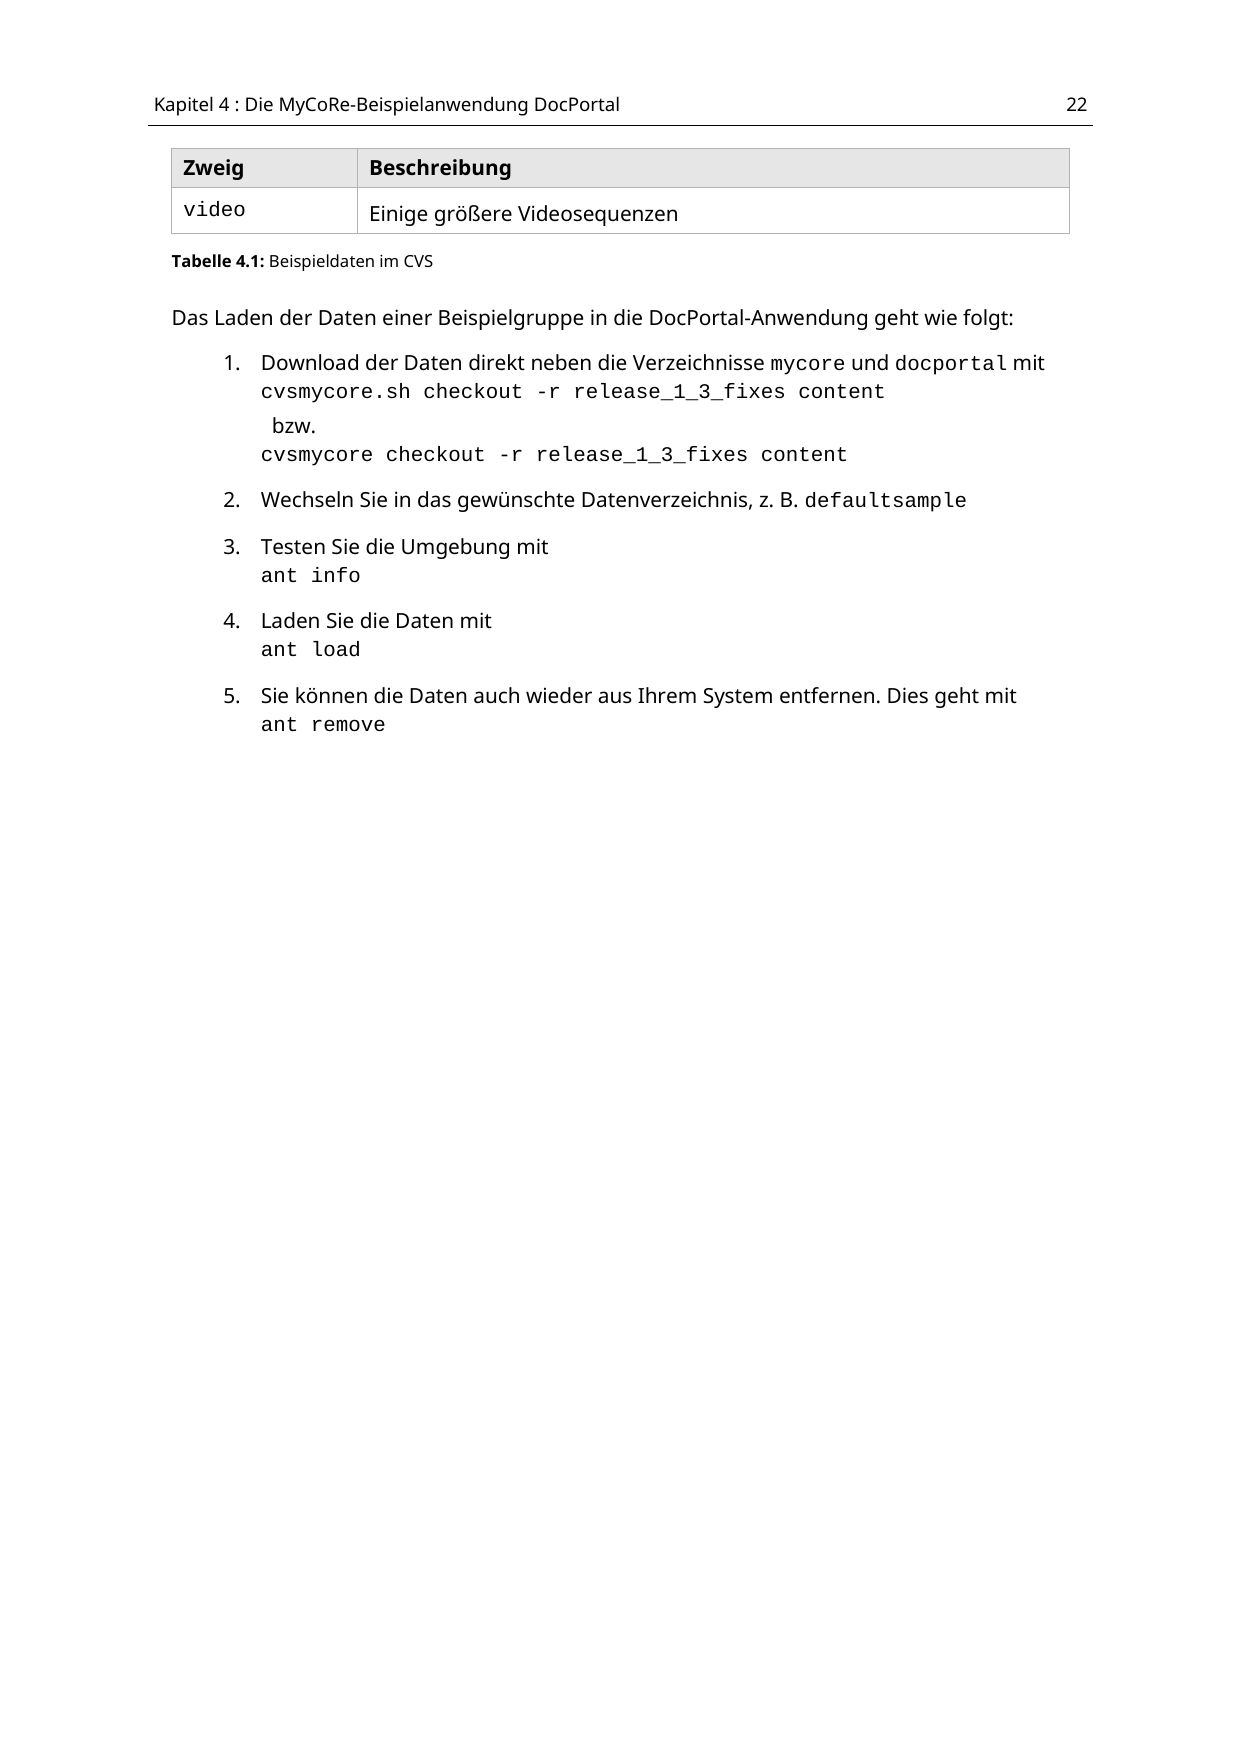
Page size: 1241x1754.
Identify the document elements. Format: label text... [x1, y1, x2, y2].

list Laden Sie die Daten mit ant load [185, 607, 1069, 663]
list Wechseln Sie in das gewünschte Datenverzeichnis, z. B. defaultsample [185, 485, 1069, 514]
table_cell Einige größere Videosequenzen [358, 188, 1069, 233]
text Tabelle 4.1: Beispieldaten im CVS [171, 250, 1069, 273]
list Testen Sie die Umgebung mit ant info [185, 532, 1069, 588]
text Das Laden der Daten einer Beispielgruppe in die DocPortal-Anwendung geht wie folgt: [171, 303, 1069, 331]
table_header Zweig [172, 149, 357, 187]
table_cell video [172, 188, 357, 233]
table_header Beschreibung [358, 149, 1069, 187]
list Download der Daten direkt neben die Verzeichnisse mycore und docportal mit cvsmycore.sh checkout -r release_1_3_fixes content bzw. cvsmycore checkout -r release_1_3_fixes content [185, 348, 1069, 467]
list Sie können die Daten auch wieder aus Ihrem System entfernen. Dies geht mit ant remove [185, 681, 1069, 738]
